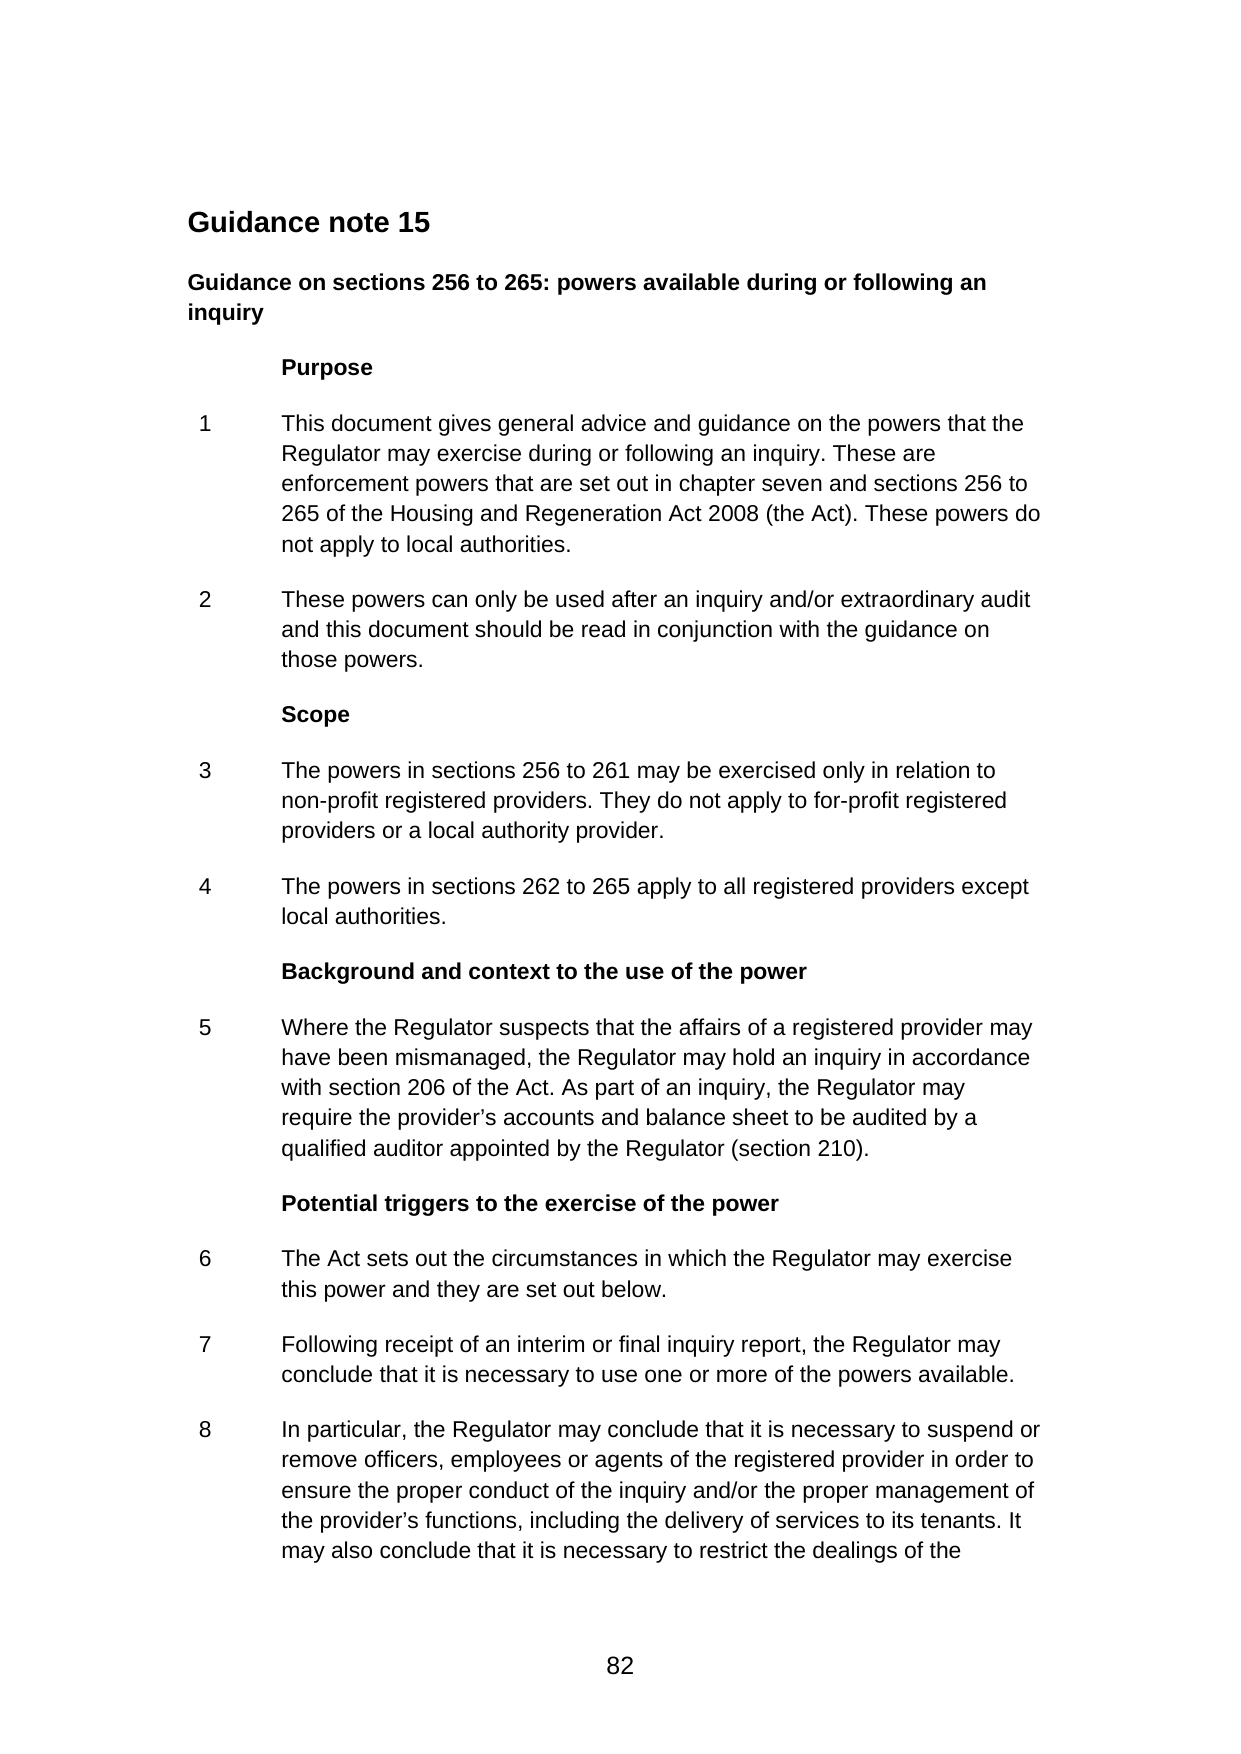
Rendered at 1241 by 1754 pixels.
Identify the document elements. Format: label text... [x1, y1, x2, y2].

table_cell Potential triggers to the exercise of the power [270, 1190, 1053, 1245]
table_cell 4 [187, 873, 270, 958]
text Guidance note 15 [187, 205, 1053, 239]
text Guidance on sections 256 to 265: powers available during or following an inquiry [187, 269, 1053, 325]
table_cell 6 [187, 1245, 270, 1331]
table_cell 8 [187, 1416, 270, 1563]
table_header [187, 354, 270, 410]
table_cell [187, 958, 270, 1014]
table_cell [187, 1190, 270, 1245]
table_cell Where the Regulator suspects that the affairs of a registered provider may have been mismanaged, the Regulator may hold an inquiry in accordance with section 206 of the Act. As part of an inquiry, the Regulator may require the provider’s accounts and balance sheet to be audited by a qualified auditor appointed by the Regulator (section 210). [270, 1014, 1053, 1190]
table_cell These powers can only be used after an inquiry and/or extraordinary audit and this document should be read in conjunction with the guidance on those powers. [270, 586, 1053, 701]
table_cell Following receipt of an interim or final inquiry report, the Regulator may conclude that it is necessary to use one or more of the powers available. [270, 1331, 1053, 1416]
table_cell 5 [187, 1014, 270, 1190]
table_cell In particular, the Regulator may conclude that it is necessary to suspend or remove officers, employees or agents of the registered provider in order to ensure the proper conduct of the inquiry and/or the proper management of the provider’s functions, including the delivery of services to its tenants. It may also conclude that it is necessary to restrict the dealings of the [270, 1416, 1053, 1563]
table_cell Scope [270, 701, 1053, 757]
table_cell The powers in sections 262 to 265 apply to all registered providers except local authorities. [270, 873, 1053, 958]
table_header Purpose [270, 354, 1053, 410]
table_cell [187, 701, 270, 757]
table_cell 1 [187, 410, 270, 586]
table_cell This document gives general advice and guidance on the powers that the Regulator may exercise during or following an inquiry. These are enforcement powers that are set out in chapter seven and sections 256 to 265 of the Housing and Regeneration Act 2008 (the Act). These powers do not apply to local authorities. [270, 410, 1053, 586]
table_cell The Act sets out the circumstances in which the Regulator may exercise this power and they are set out below. [270, 1245, 1053, 1331]
table_cell 3 [187, 757, 270, 873]
table_cell 7 [187, 1331, 270, 1416]
table_cell 2 [187, 586, 270, 701]
table_cell Background and context to the use of the power [270, 958, 1053, 1014]
table_cell The powers in sections 256 to 261 may be exercised only in relation to non-profit registered providers. They do not apply to for-profit registered providers or a local authority provider. [270, 757, 1053, 873]
